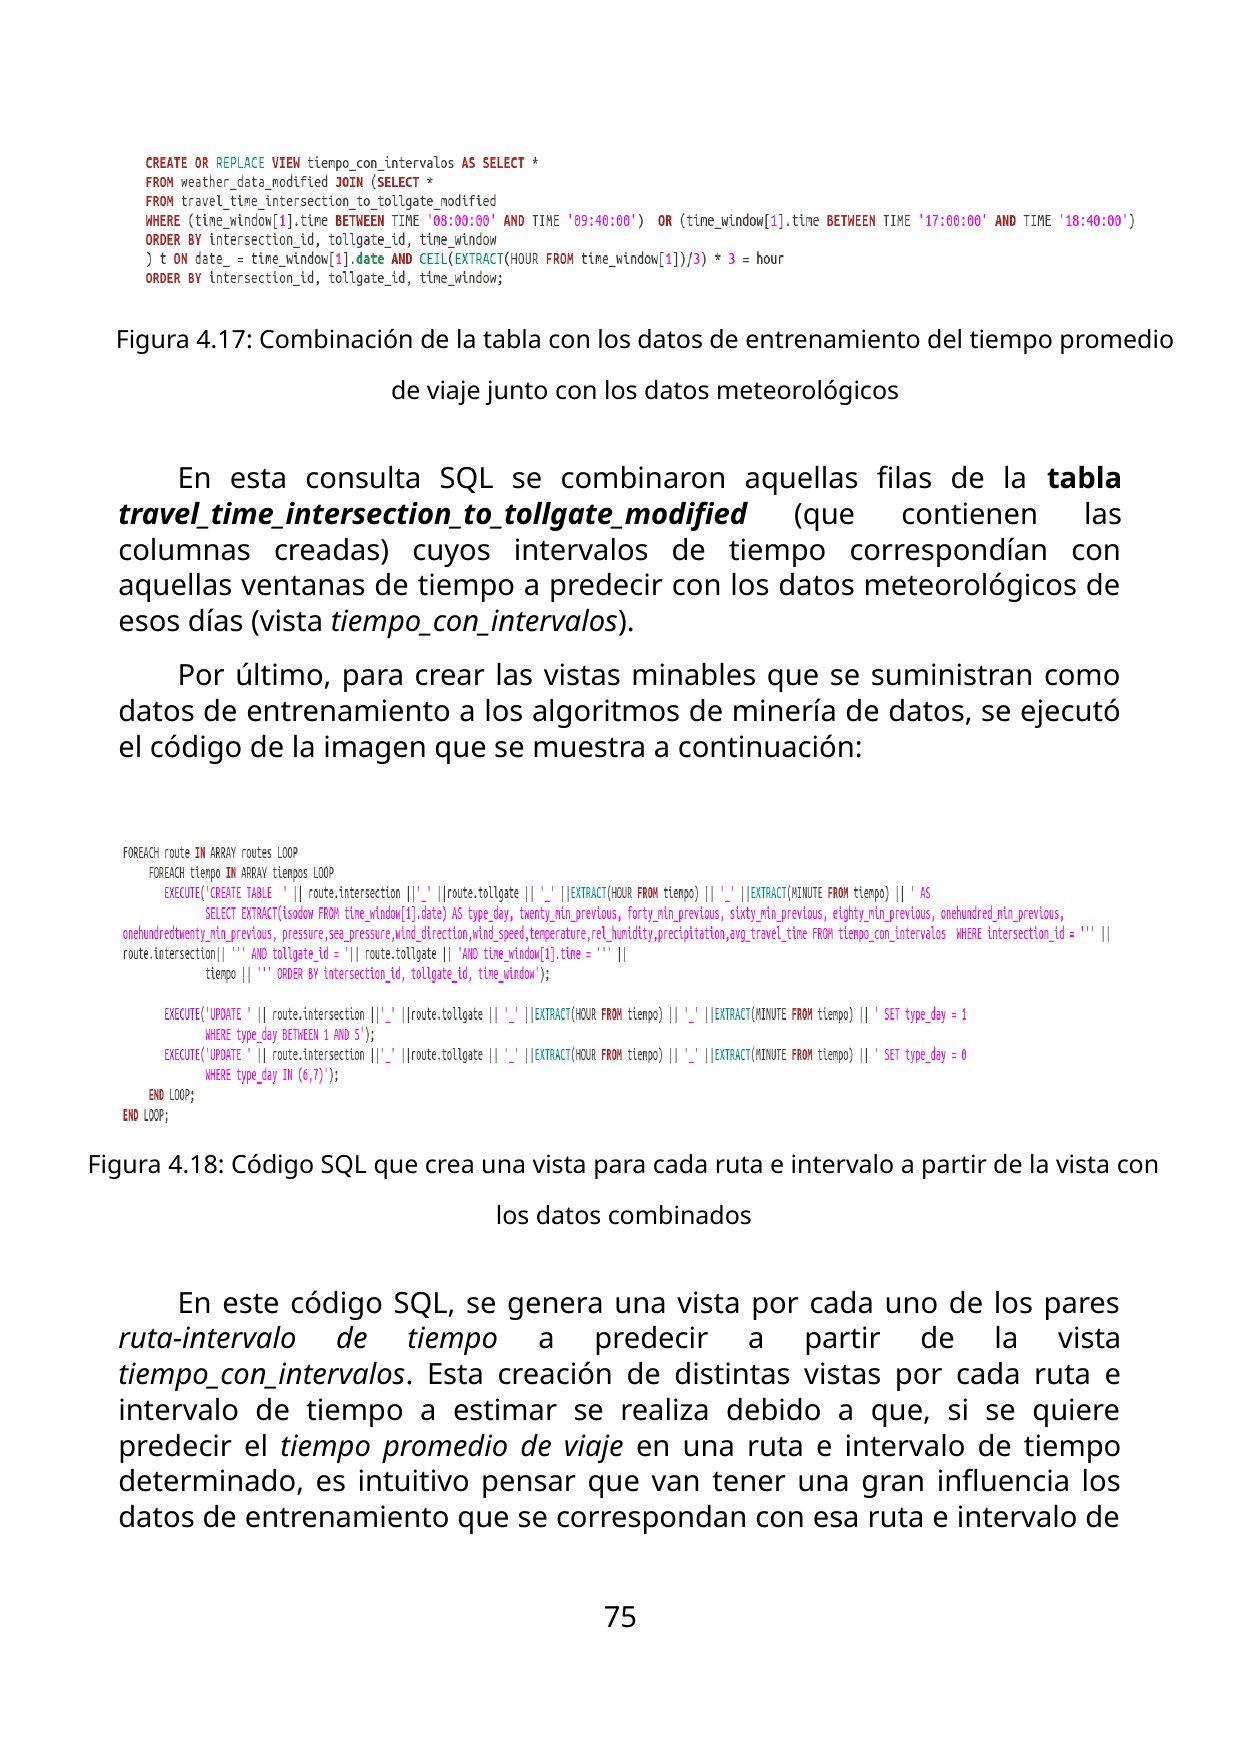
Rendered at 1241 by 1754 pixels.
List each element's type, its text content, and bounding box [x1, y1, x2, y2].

picture [143, 143, 1147, 305]
text En este código SQL, se genera una vista por cada uno de los pares ruta-intervalo de tiempo a predecir a partir de la vista tiempo_con_intervalos. Esta creación de distintas vistas por cada ruta e intervalo de tiempo a estimar se realiza debido a que, si se quiere predecir el tiempo promedio de viaje en una ruta e intervalo de tiempo determinado, es intuitivo pensar que van tener una gran influencia los datos de entrenamiento que se correspondan con esa ruta e intervalo de [118, 1282, 1122, 1536]
text Figura 4.17: Combinación de la tabla con los datos de entrenamiento del tiempo promedio de viaje junto con los datos meteorológicos [102, 305, 1188, 407]
text En esta consulta SQL se combinaron aquellas filas de la tabla travel_time_intersection_to_tollgate_modified (que contienen las columnas creadas) cuyos intervalos de tiempo correspondían con aquellas ventanas de tiempo a predecir con los datos meteorológicos de esos días (vista tiempo_con_intervalos). [118, 457, 1122, 640]
text Figura 4.18: Código SQL que crea una vista para cada ruta e intervalo a partir de la vista con los datos combinados [68, 1130, 1179, 1232]
picture [121, 835, 1126, 1130]
text Por último, para crear las vistas minables que se suministran como datos de entrenamiento a los algoritmos de minería de datos, se ejecutó el código de la imagen que se muestra a continuación: [118, 654, 1122, 766]
